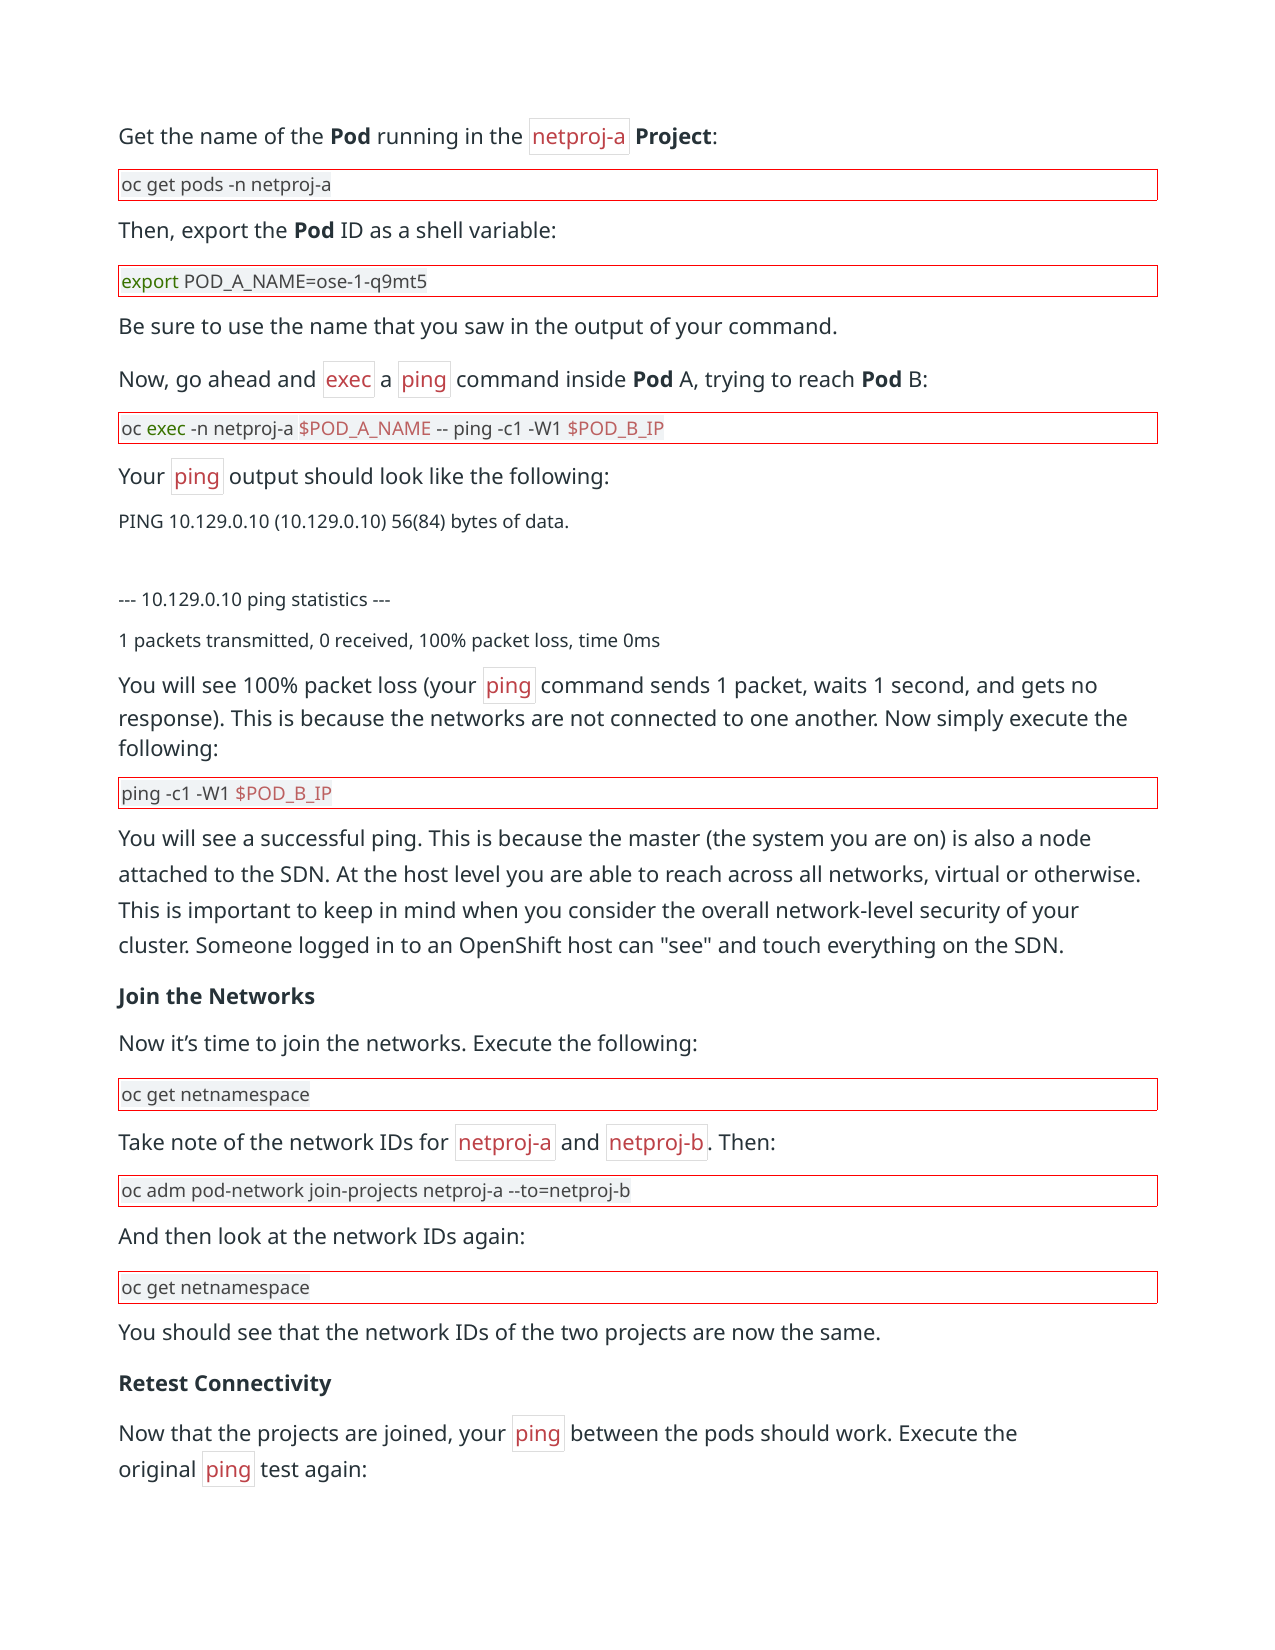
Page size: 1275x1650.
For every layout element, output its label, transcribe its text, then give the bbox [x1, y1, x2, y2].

text Project: [630, 118, 1157, 154]
text PING 10.129.0.10 (10.129.0.10) 56(84) bytes of data. [118, 508, 1157, 534]
text a [375, 361, 398, 397]
text ping -c1 -W1 $POD_B_IP [119, 778, 1157, 808]
text netproj-a [456, 1125, 555, 1160]
text oc exec -n netproj-a $POD_A_NAME -- ping -c1 -W1 $POD_B_IP [119, 413, 1157, 443]
subtitle Join the Networks [118, 981, 1157, 1010]
text Now it’s time to join the networks. Execute the following: [118, 1028, 1157, 1058]
text ping [399, 362, 450, 397]
text command inside Pod A, trying to reach Pod B: [451, 361, 1157, 397]
text netproj-b [607, 1125, 707, 1160]
text Get the name of the Pod running in the [118, 118, 529, 154]
text export POD_A_NAME=ose-1-q9mt5 [119, 266, 1157, 296]
subtitle Retest Connectivity [118, 1368, 1157, 1397]
text and [556, 1124, 606, 1160]
text 1 packets transmitted, 0 received, 100% packet loss, time 0ms [118, 627, 1157, 652]
text Your [118, 458, 171, 494]
text exec [324, 362, 374, 397]
text --- 10.129.0.10 ping statistics --- [118, 587, 1157, 612]
text Take note of the network IDs for [118, 1124, 455, 1160]
text You will see 100% packet loss (your ping command sends 1 packet, waits 1 second, and gets no response). This is because the networks are not connected to one another. Now simply execute the following: [118, 667, 1157, 762]
text You will see a successful ping. This is because the master (the system you are on) is also a node attached to the SDN. At the host level you are able to reach across all networks, virtual or otherwise. This is important to keep in mind when you consider the overall network-level security of your cluster. Someone logged in to an OpenShift host can "see" and touch everything on the SDN. [118, 823, 1157, 960]
text oc get pods -n netproj-a [119, 170, 1157, 200]
text Now, go ahead and [118, 361, 323, 397]
text . Then: [708, 1124, 1157, 1160]
text Then, export the Pod ID as a shell variable: [118, 215, 1157, 244]
text oc get netnamespace [119, 1272, 1157, 1303]
text oc get netnamespace [119, 1079, 1157, 1110]
text Now that the projects are joined, your ping between the pods should work. Execute the original ping test again: [118, 1415, 1157, 1487]
text oc adm pod-network join-projects netproj-a --to=netproj-b [119, 1176, 1157, 1206]
text output should look like the following: [224, 458, 1157, 494]
text Be sure to use the name that you saw in the output of your command. [118, 311, 1157, 341]
text And then look at the network IDs again: [118, 1221, 1157, 1251]
text You should see that the network IDs of the two projects are now the same. [118, 1317, 1157, 1347]
text ping [172, 459, 223, 494]
text netproj-a [530, 119, 629, 154]
